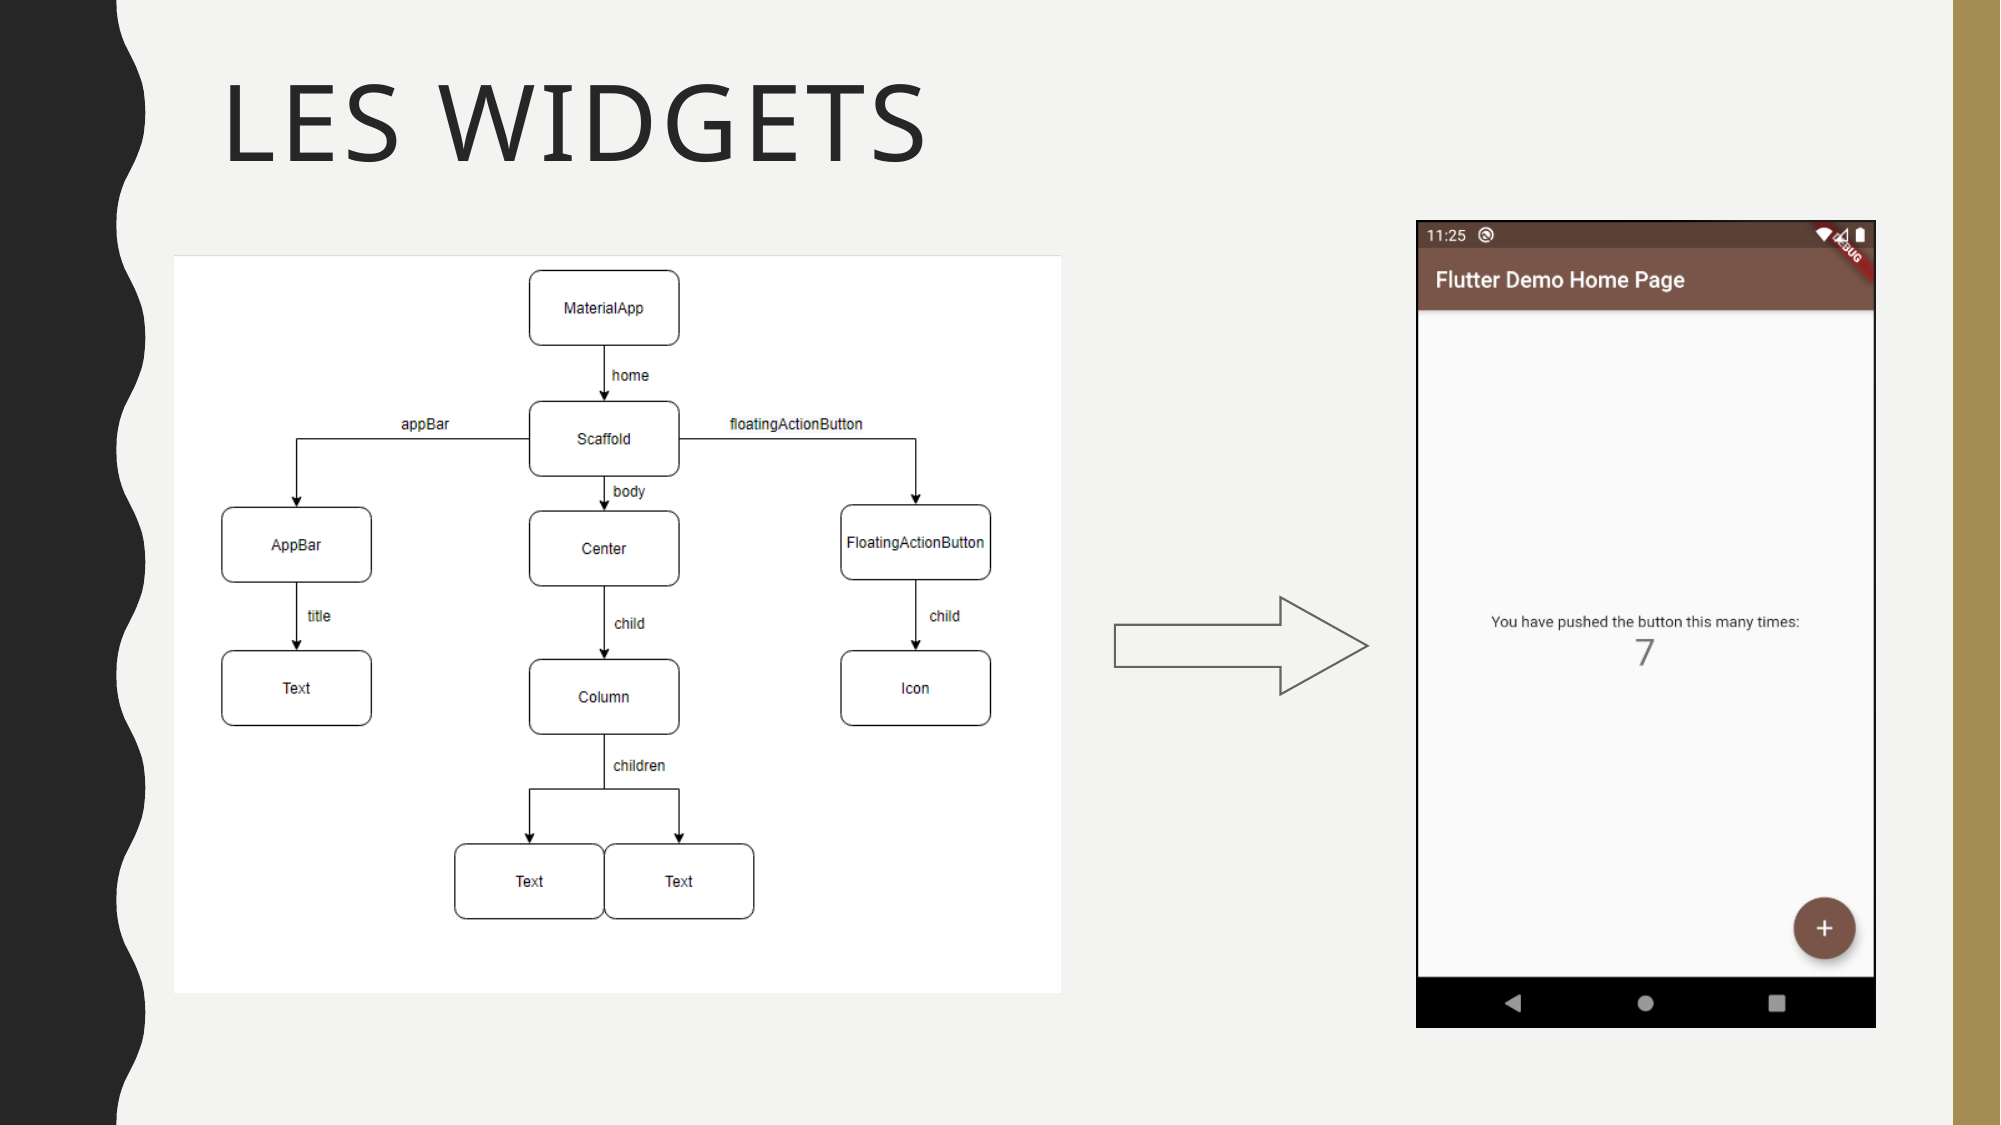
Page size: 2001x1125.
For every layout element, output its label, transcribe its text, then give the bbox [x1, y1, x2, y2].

picture [1416, 220, 1876, 1028]
text_box [1114, 597, 1368, 695]
picture [174, 255, 1061, 993]
title Les widgets [205, 62, 1876, 308]
